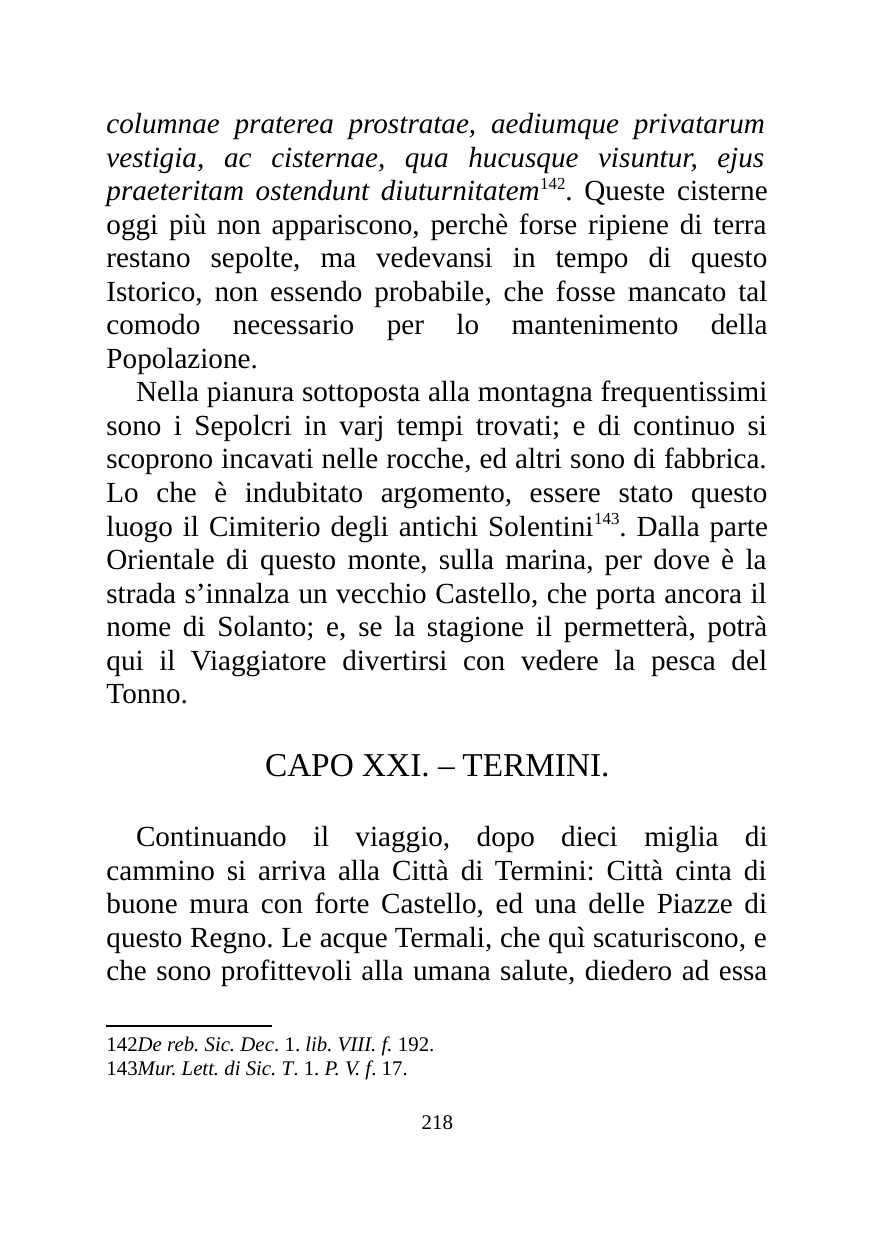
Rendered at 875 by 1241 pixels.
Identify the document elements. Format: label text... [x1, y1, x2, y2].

text Continuando il viaggio, dopo dieci miglia di cammino si arriva alla Città di Termini: Città cinta di buone mura con forte Castello, ed una delle Piazze di questo Regno. Le acque Termali, che quì scaturiscono, e che sono profittevoli alla umana salute, diedero ad essa [106, 819, 768, 987]
text Mur. Lett. di Sic. T. 1. P. V. f. 17. [106, 1056, 768, 1080]
subtitle CAPO XXI. – TERMINI. [106, 745, 768, 784]
text De reb. Sic. Dec. 1. lib. VIII. f. 192. [106, 1032, 768, 1056]
text columnae praterea prostratae, aediumque privatarum vestigia, ac cisternae, qua hucusque visuntur, ejus praeteritam ostendunt diuturnitatem. Queste cisterne oggi più non appariscono, perchè forse ripiene di terra restano sepolte, ma vedevansi in tempo di questo Istorico, non essendo probabile, che fosse mancato tal comodo necessario per lo mantenimento della Popolazione. [106, 106, 768, 374]
text Nella pianura sottoposta alla montagna frequentissimi sono i Sepolcri in varj tempi trovati; e di continuo si scoprono incavati nelle rocche, ed altri sono di fabbrica. Lo che è indubitato argomento, essere stato questo luogo il Cimiterio degli antichi Solentini. Dalla parte Orientale di questo monte, sulla marina, per dove è la strada s’innalza un vecchio Castello, che porta ancora il nome di Solanto; e, se la stagione il permetterà, potrà qui il Viaggiatore divertirsi con vedere la pesca del Tonno. [106, 374, 768, 710]
